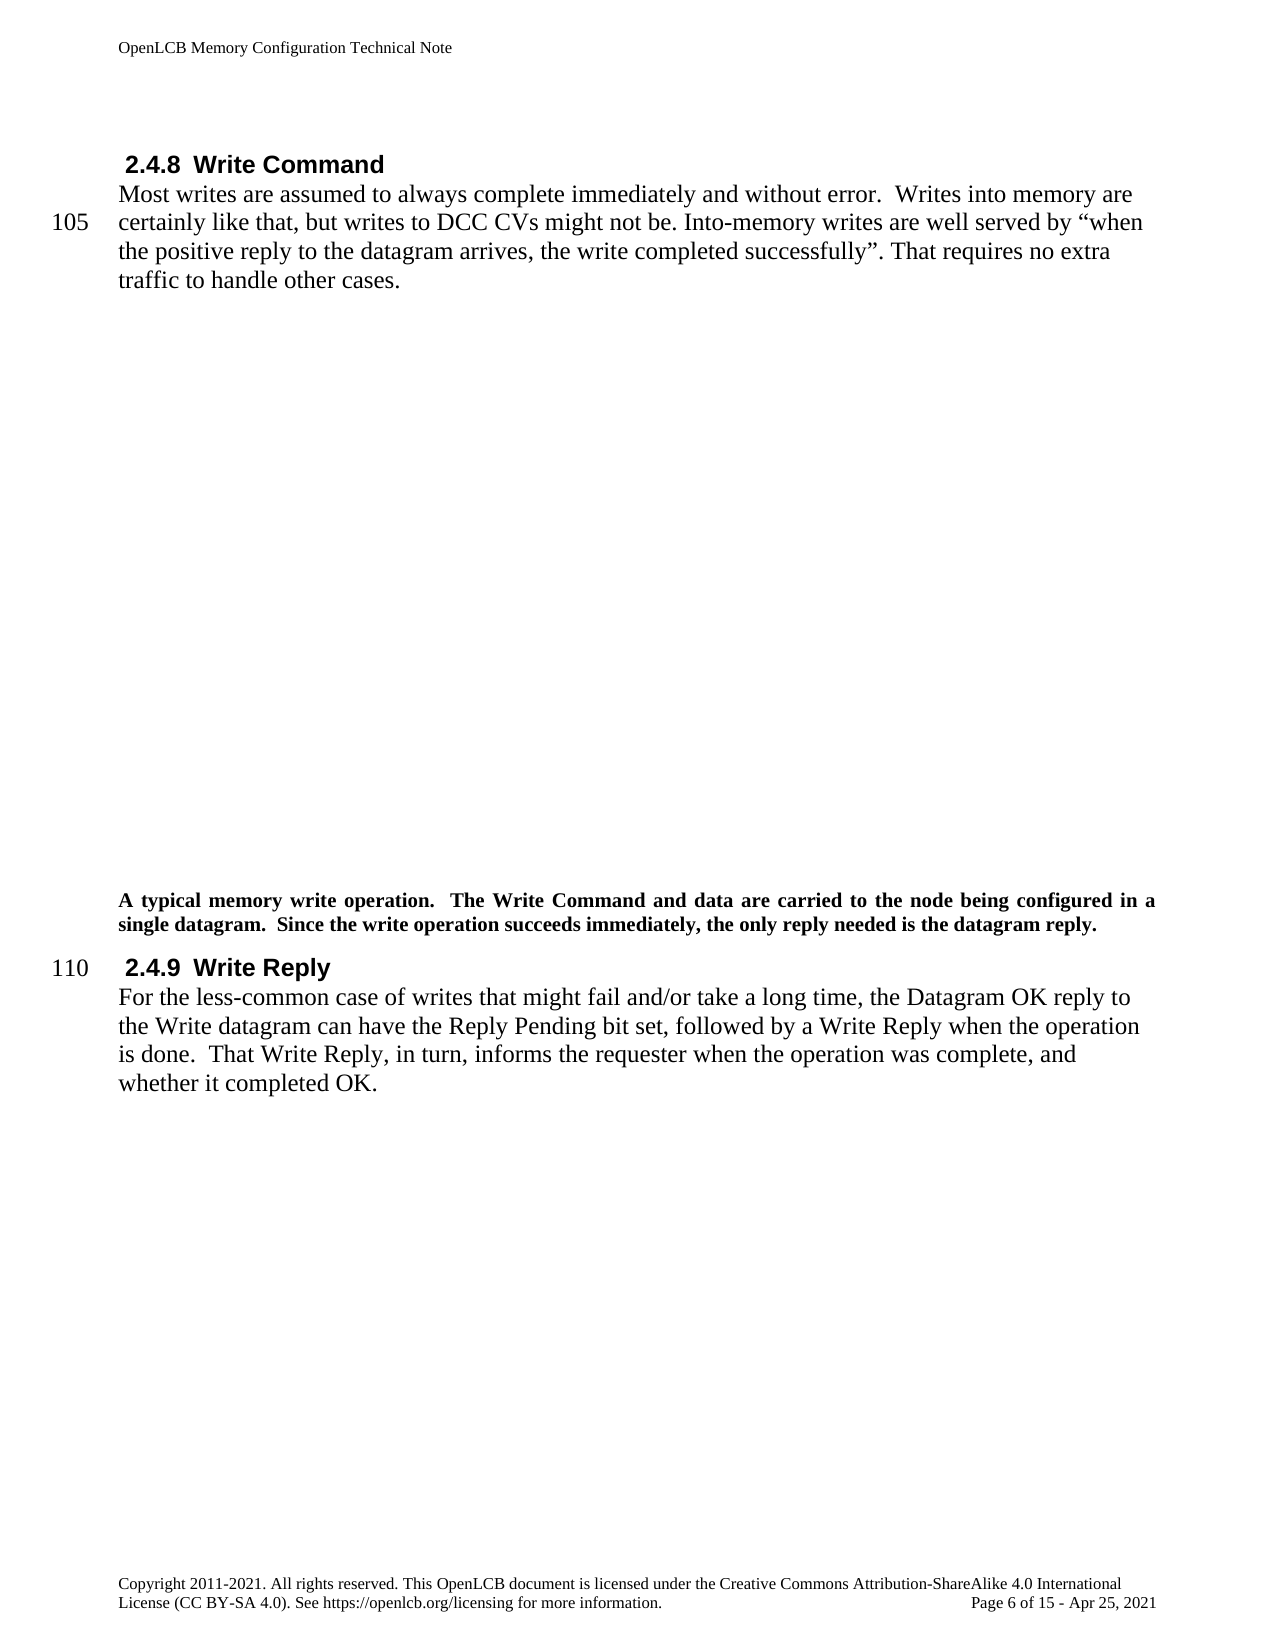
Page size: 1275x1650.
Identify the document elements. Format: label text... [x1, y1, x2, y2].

text For the less-common case of writes that might fail and/or take a long time, the Datagram OK reply to the Write datagram can have the Reply Pending bit set, followed by a Write Reply when the operation is done. That Write Reply, in turn, informs the requester when the operation was complete, and whether it completed OK. [118, 982, 1157, 1097]
subtitle Write Reply [118, 953, 1157, 982]
text Most writes are assumed to always complete immediately and without error. Writes into memory are certainly like that, but writes to DCC CVs might not be. Into-memory writes are well served by “when the positive reply to the datagram arrives, the write completed successfully”. That requires no extra traffic to handle other cases. [118, 179, 1157, 294]
subtitle Write Command [118, 150, 1157, 179]
text A typical memory write operation. The Write Command and data are carried to the node being configured in a single datagram. Since the write operation succeeds immediately, the only reply needed is the datagram reply. [118, 311, 1157, 936]
